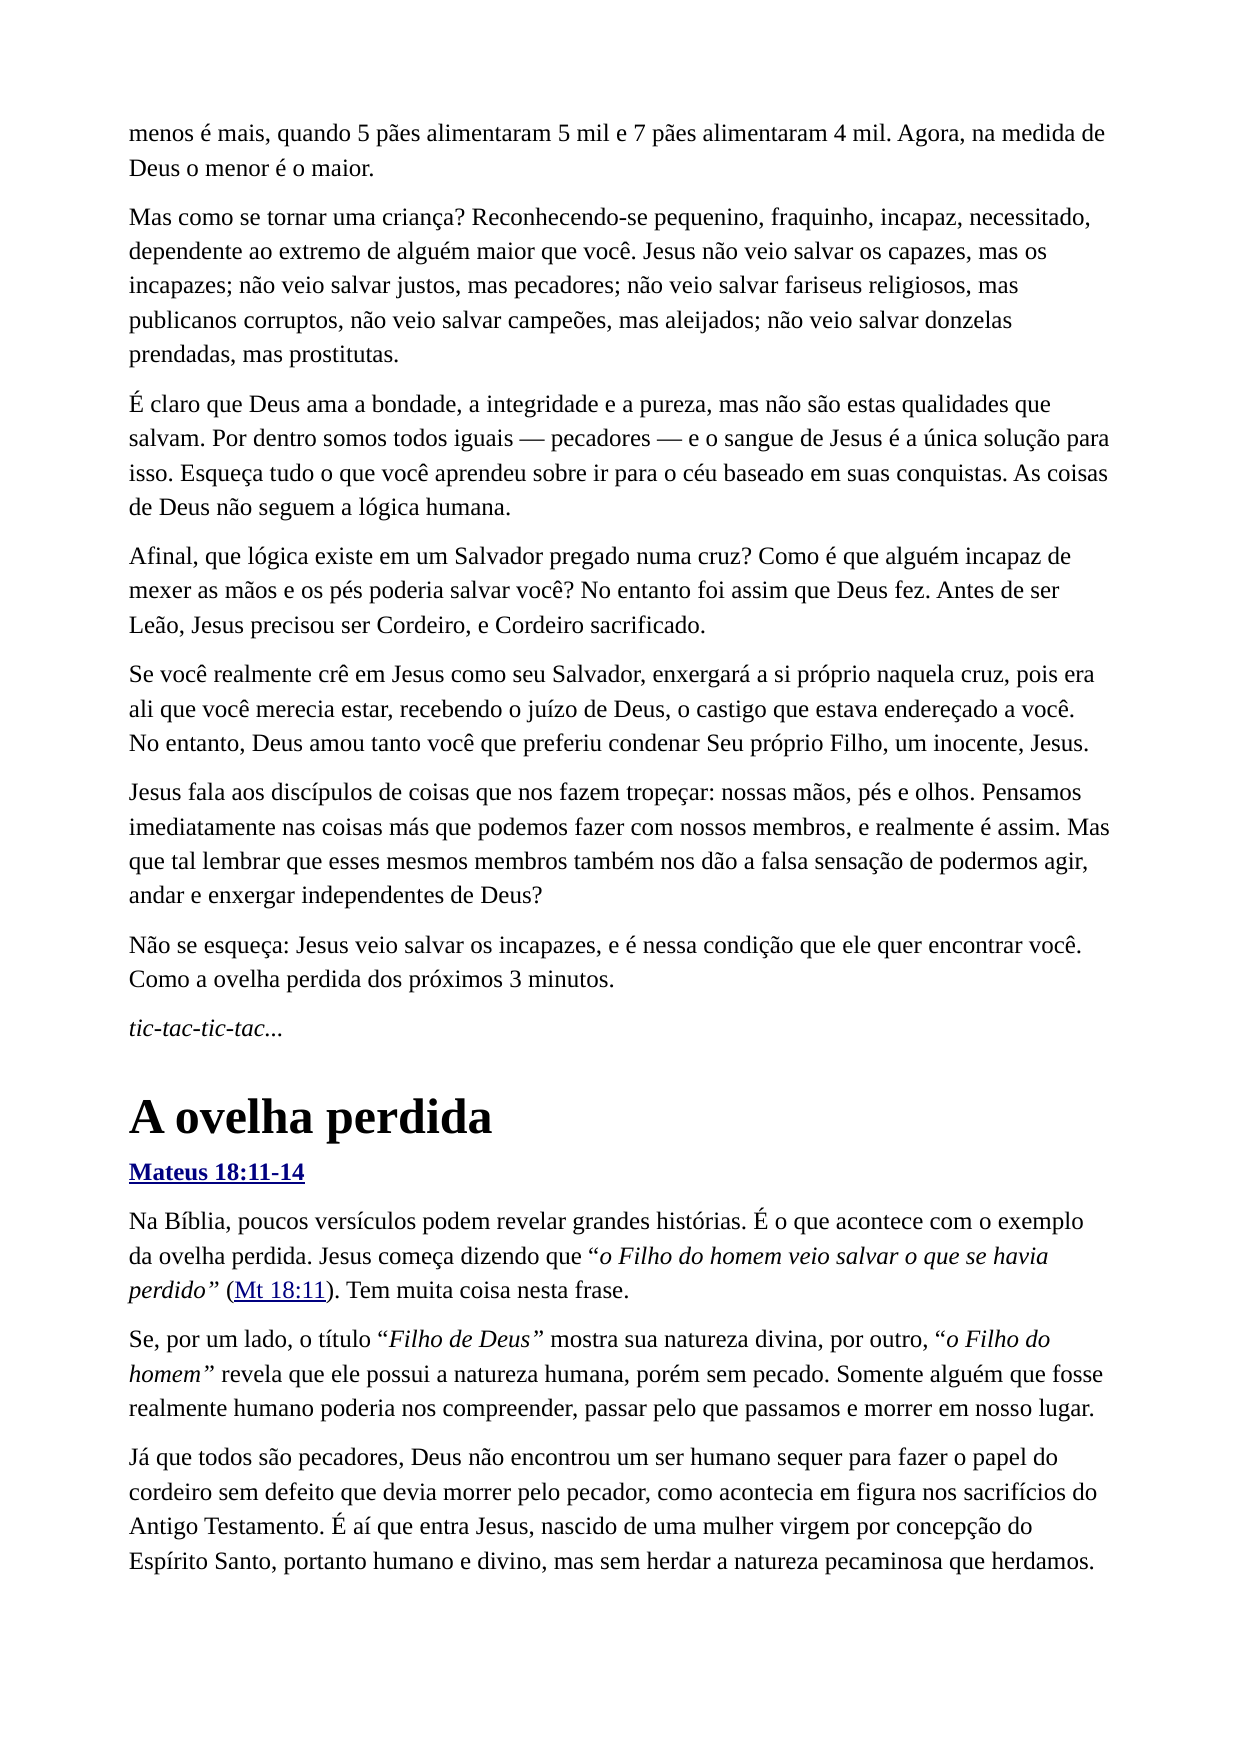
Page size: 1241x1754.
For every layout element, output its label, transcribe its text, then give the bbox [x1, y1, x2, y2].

text menos é mais, quando 5 pães alimentaram 5 mil e 7 pães alimentaram 4 mil. Agora, na medida de Deus o menor é o maior. [129, 118, 1111, 181]
text Jesus fala aos discípulos de coisas que nos fazem tropeçar: nossas mãos, pés e olhos. Pensamos imediatamente nas coisas más que podemos fazer com nossos membros, e realmente é assim. Mas que tal lembrar que esses mesmos membros também nos dão a falsa sensação de podermos agir, andar e enxergar independentes de Deus? [129, 777, 1111, 909]
text Se, por um lado, o título “Filho de Deus” mostra sua natureza divina, por outro, “o Filho do homem” revela que ele possui a natureza humana, porém sem pecado. Somente alguém que fosse realmente humano poderia nos compreender, passar pelo que passamos e morrer em nosso lugar. [129, 1324, 1111, 1422]
text Não se esqueça: Jesus veio salvar os incapazes, e é nessa condição que ele quer encontrar você. Como a ovelha perdida dos próximos 3 minutos. [129, 930, 1111, 993]
text Mateus 18:11-14 [129, 1157, 1111, 1186]
text Se você realmente crê em Jesus como seu Salvador, enxergará a si próprio naquela cruz, pois era ali que você merecia estar, recebendo o juízo de Deus, o castigo que estava endereçado a você. No entanto, Deus amou tanto você que preferiu condenar Seu próprio Filho, um inocente, Jesus. [129, 659, 1111, 757]
text Afinal, que lógica existe em um Salvador pregado numa cruz? Como é que alguém incapaz de mexer as mãos e os pés poderia salvar você? No entanto foi assim que Deus fez. Antes de ser Leão, Jesus precisou ser Cordeiro, e Cordeiro sacrificado. [129, 541, 1111, 639]
subtitle A ovelha perdida [129, 1087, 1111, 1145]
text Já que todos são pecadores, Deus não encontrou um ser humano sequer para fazer o papel do cordeiro sem defeito que devia morrer pelo pecador, como acontecia em figura nos sacrifícios do Antigo Testamento. É aí que entra Jesus, nascido de uma mulher virgem por concepção do Espírito Santo, portanto humano e divino, mas sem herdar a natureza pecaminosa que herdamos. [129, 1442, 1111, 1574]
text Mas como se tornar uma criança? Reconhecendo-se pequenino, fraquinho, incapaz, necessitado, dependente ao extremo de alguém maior que você. Jesus não veio salvar os capazes, mas os incapazes; não veio salvar justos, mas pecadores; não veio salvar fariseus religiosos, mas publicanos corruptos, não veio salvar campeões, mas aleijados; não veio salvar donzelas prendadas, mas prostitutas. [129, 202, 1111, 368]
text tic-tac-tic-tac... [129, 1013, 1111, 1042]
text É claro que Deus ama a bondade, a integridade e a pureza, mas não são estas qualidades que salvam. Por dentro somos todos iguais — pecadores — e o sangue de Jesus é a única solução para isso. Esqueça tudo o que você aprendeu sobre ir para o céu baseado em suas conquistas. As coisas de Deus não seguem a lógica humana. [129, 389, 1111, 521]
text Na Bíblia, poucos versículos podem revelar grandes histórias. É o que acontece com o exemplo da ovelha perdida. Jesus começa dizendo que “o Filho do homem veio salvar o que se havia perdido” (Mt 18:11). Tem muita coisa nesta frase. [129, 1206, 1111, 1304]
